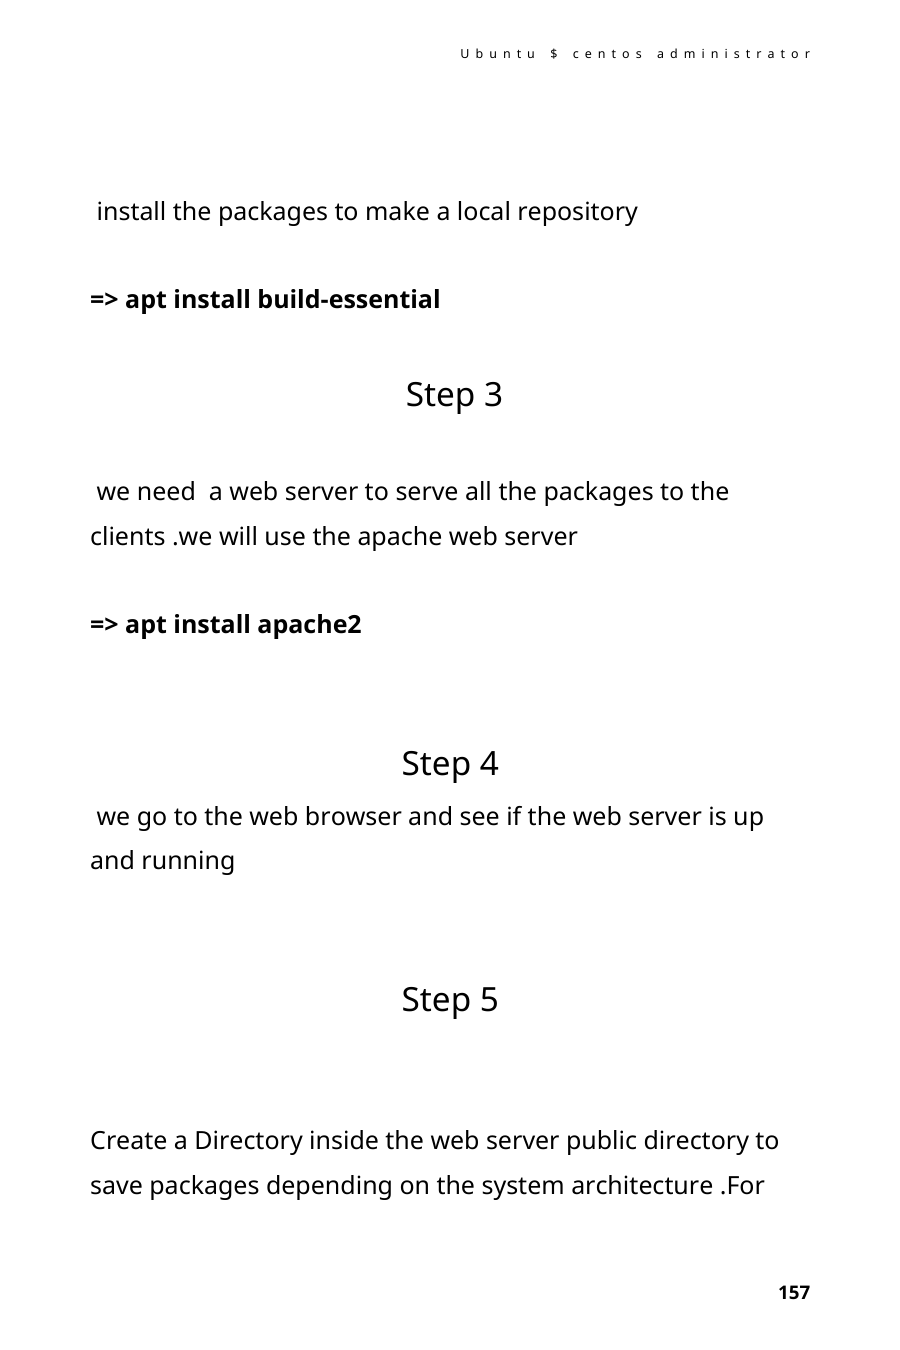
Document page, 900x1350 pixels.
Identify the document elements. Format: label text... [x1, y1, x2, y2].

text => apt install build-essential [90, 282, 810, 316]
text we need a web server to serve all the packages to the clients .we will use the apache web server [90, 474, 810, 552]
text we go to the web browser and see if the web server is up and running [90, 798, 810, 877]
text install the packages to make a local repository [90, 193, 810, 228]
text Create a Directory inside the web server public directory to save packages depending on the system architecture .For [90, 1123, 810, 1201]
text Step 4 [90, 739, 810, 785]
text Step 5 [90, 976, 810, 1021]
text Step 3 [90, 371, 810, 416]
text => apt install apache2 [90, 607, 810, 641]
